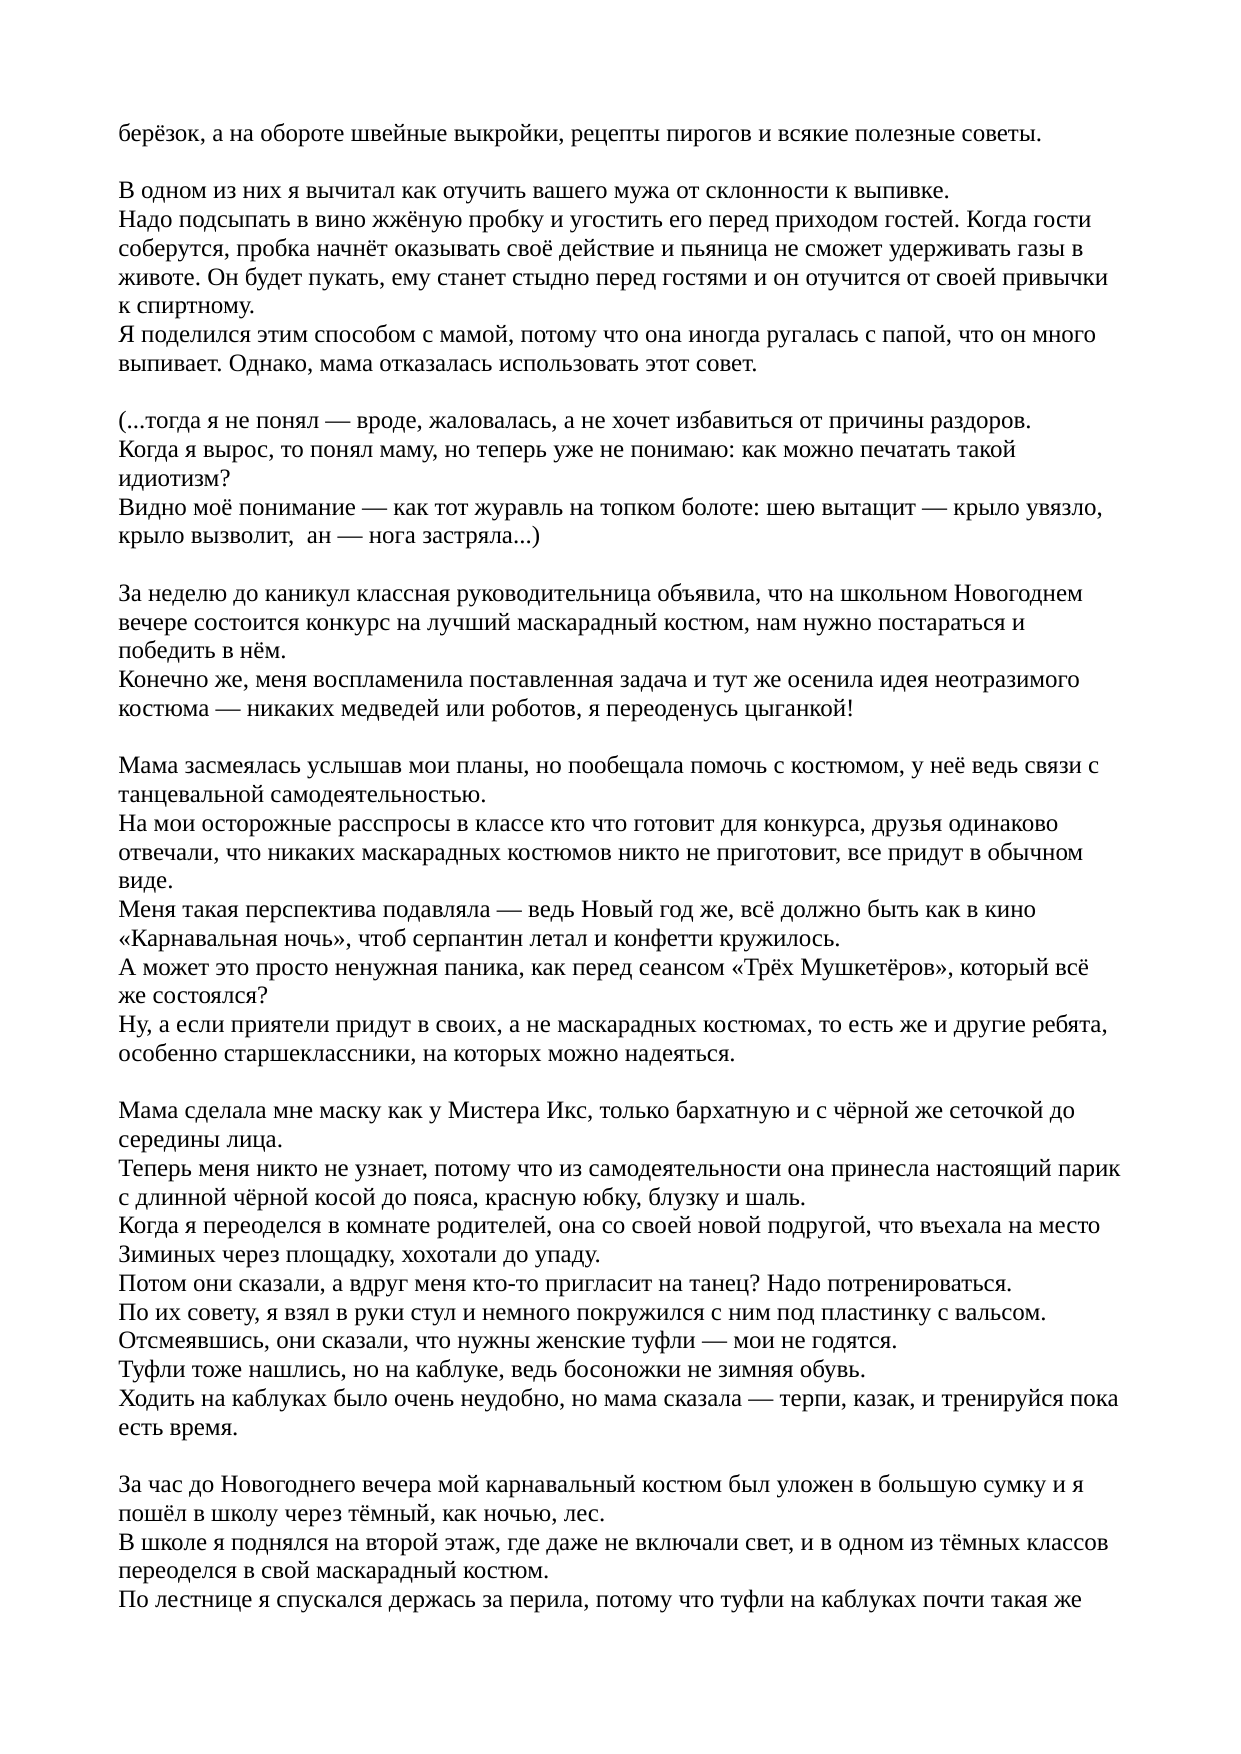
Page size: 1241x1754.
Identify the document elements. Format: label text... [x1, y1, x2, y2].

text Ну, а если приятели придут в своих, а не маскарадных костюмах, то есть же и другие ребята, особенно старшеклассники, на которых можно надеяться. [118, 1009, 1122, 1067]
text Меня такая перспектива подавляла — ведь Новый год же, всё должно быть как в кино «Карнавальная ночь», чтоб серпантин летал и конфетти кружилось. [118, 894, 1122, 952]
text За час до Новогоднего вечера мой карнавальный костюм был уложен в большую сумку и я пошёл в школу через тёмный, как ночью, лес. [118, 1469, 1122, 1527]
text берёзок, а на обороте швейные выкройки, рецепты пирогов и всякие полезные советы. [118, 118, 1122, 147]
text Отсмеявшись, они сказали, что нужны женские туфли — мои не годятся. [118, 1326, 1122, 1354]
text (...тогда я не понял — вроде, жаловалась, а не хочет избавиться от причины раздоров. [118, 406, 1122, 434]
text За неделю до каникул классная руководительница объявила, что на школьном Новогоднем вечере состоится конкурс на лучший маскарадный костюм, нам нужно постараться и победить в нём. [118, 578, 1122, 664]
text Ходить на каблуках было очень неудобно, но мама сказала — терпи, казак, и тренируйся пока есть время. [118, 1383, 1122, 1441]
text Когда я переоделся в комнате родителей, она со своей новой подругой, что въехала на место Зиминых через площадку, хохотали до упаду. [118, 1211, 1122, 1268]
text Мама сделала мне маску как у Мистера Икс, только бархатную и с чёрной же сеточкой до середины лица. [118, 1096, 1122, 1153]
text Потом они сказали, а вдруг меня кто-то пригласит на танец? Надо потренироваться. [118, 1268, 1122, 1297]
text Теперь меня никто не узнает, потому что из самодеятельности она принесла настоящий парик с длинной чёрной косой до пояса, красную юбку, блузку и шаль. [118, 1153, 1122, 1211]
text Видно моё понимание — как тот журавль на топком болоте: шею вытащит — крыло увязло, крыло вызволит, ан — нога застряла...) [118, 492, 1122, 549]
text Когда я вырос, то понял маму, но теперь уже не понимаю: как можно печатать такой идиотизм? [118, 434, 1122, 492]
text Я поделился этим способом с мамой, потому что она иногда ругалась с папой, что он много выпивает. Однако, мама отказалась использовать этот совет. [118, 319, 1122, 377]
text А может это просто ненужная паника, как перед сеансом «Трёх Мушкетёров», который всё же состоялся? [118, 952, 1122, 1009]
text На мои осторожные расспросы в классе кто что готовит для конкурса, друзья одинаково отвечали, что никаких маскарадных костюмов никто не приготовит, все придут в обычном виде. [118, 808, 1122, 894]
text По их совету, я взял в руки стул и немного покружился с ним под пластинку с вальсом. [118, 1297, 1122, 1326]
text Надо подсыпать в вино жжёную пробку и угостить его перед приходом гостей. Когда гости соберутся, пробка начнёт оказывать своё действие и пьяница не сможет удерживать газы в животе. Он будет пукать, ему станет стыдно перед гостями и он отучится от своей привычки к спиртному. [118, 204, 1122, 319]
text Конечно же, меня воспламенила поставленная задача и тут же осенила идея неотразимого костюма — никаких медведей или роботов, я переоденусь цыганкой! [118, 664, 1122, 722]
text Туфли тоже нашлись, но на каблуке, ведь босоножки не зимняя обувь. [118, 1354, 1122, 1383]
text По лестнице я спускался держась за перила, потому что туфли на каблуках почти такая же [118, 1584, 1122, 1613]
text В одном из них я вычитал как отучить вашего мужа от склонности к выпивке. [118, 176, 1122, 204]
text В школе я поднялся на второй этаж, где даже не включали свет, и в одном из тёмных классов переоделся в свой маскарадный костюм. [118, 1527, 1122, 1584]
text Мама засмеялась услышав мои планы, но пообещала помочь с костюмом, у неё ведь связи с танцевальной самодеятельностью. [118, 751, 1122, 808]
